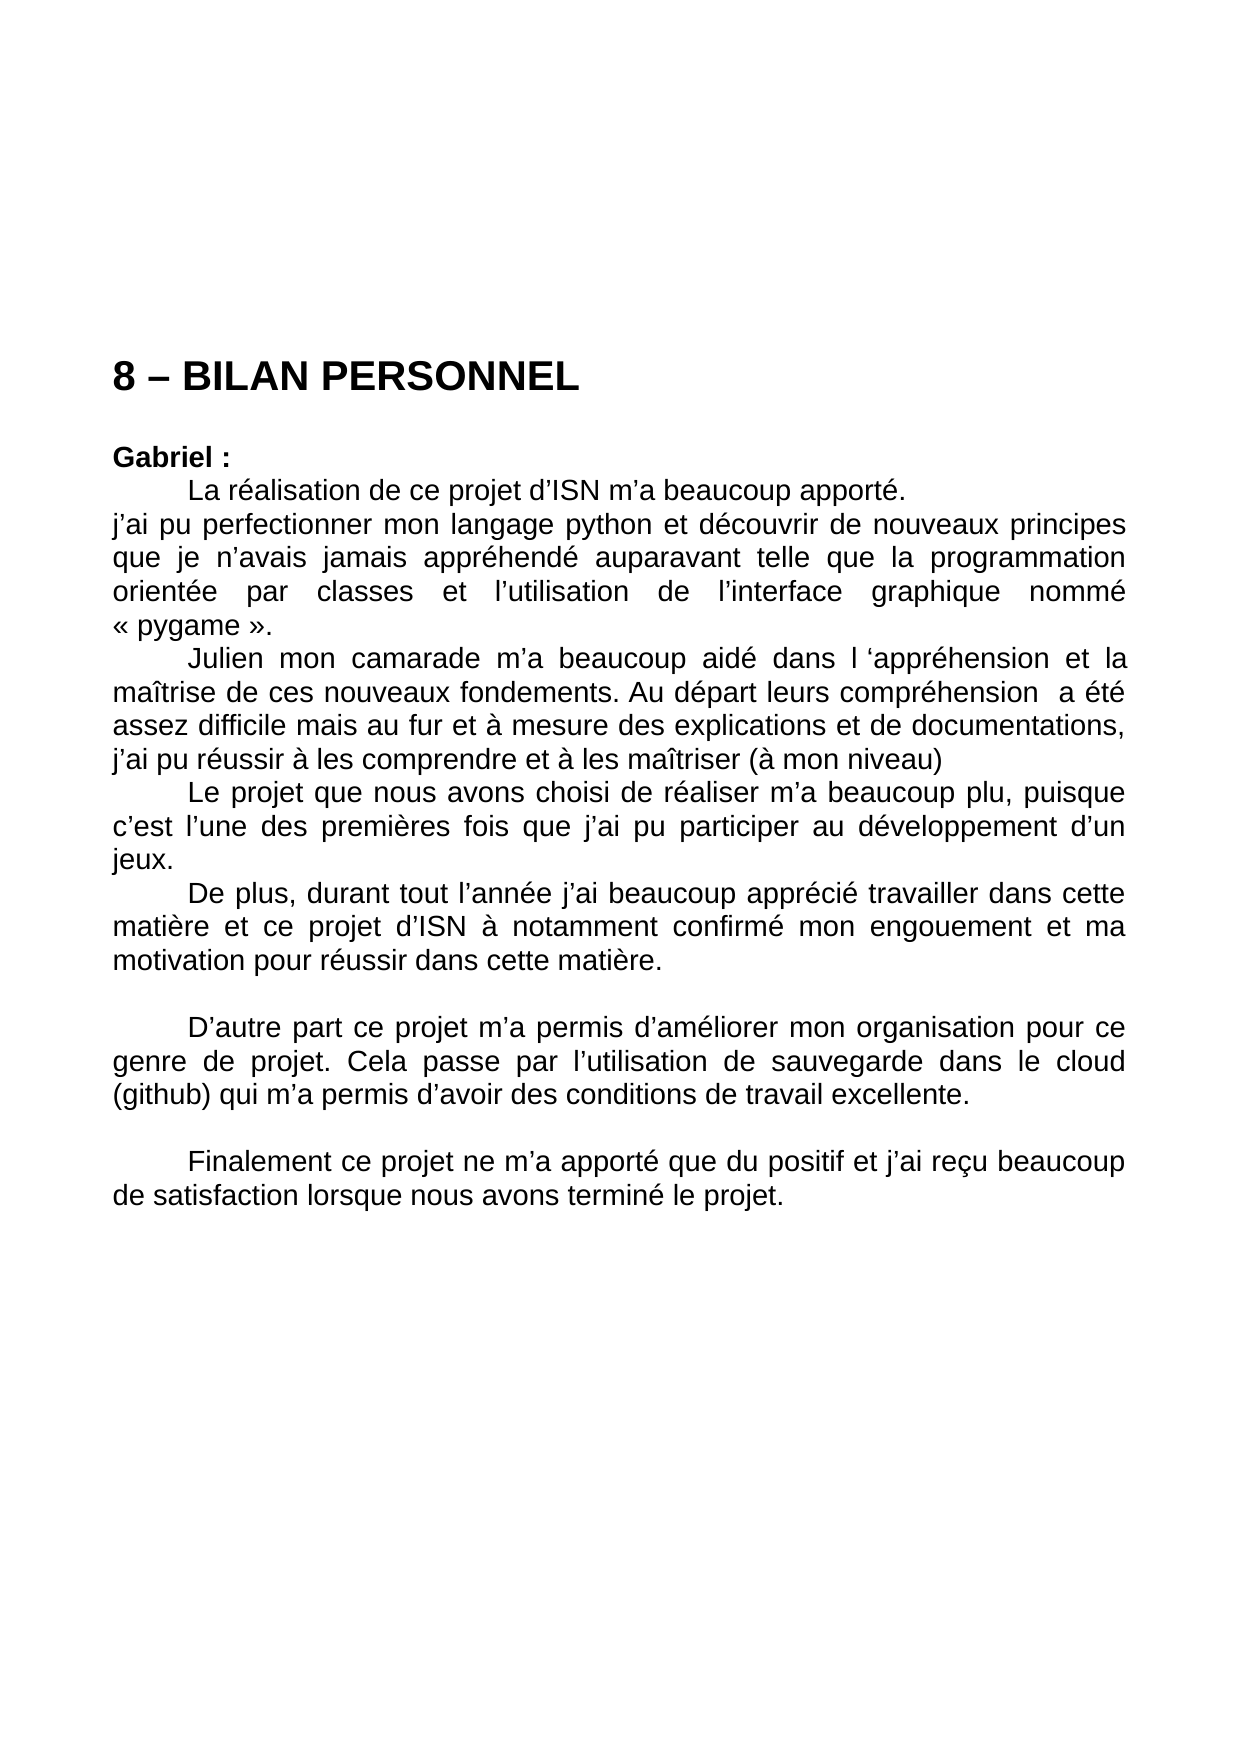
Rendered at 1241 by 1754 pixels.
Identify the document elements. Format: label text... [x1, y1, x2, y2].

text D’autre part ce projet m’a permis d’améliorer mon organisation pour ce genre de projet. Cela passe par l’utilisation de sauvegarde dans le cloud (github) qui m’a permis d’avoir des conditions de travail excellente. [112, 1010, 1128, 1111]
text Finalement ce projet ne m’a apporté que du positif et j’ai reçu beaucoup de satisfaction lorsque nous avons terminé le projet. [112, 1144, 1128, 1211]
text De plus, durant tout l’année j’ai beaucoup apprécié travailler dans cette matière et ce projet d’ISN à notamment confirmé mon engouement et ma motivation pour réussir dans cette matière. [112, 876, 1128, 977]
text La réalisation de ce projet d’ISN m’a beaucoup apporté. [112, 473, 1128, 507]
text j’ai pu perfectionner mon langage python et découvrir de nouveaux principes que je n’avais jamais appréhendé auparavant telle que la programmation orientée par classes et l’utilisation de l’interface graphique nommé « pygame ». [112, 507, 1128, 641]
text Julien mon camarade m’a beaucoup aidé dans l ‘appréhension et la maîtrise de ces nouveaux fondements. Au départ leurs compréhension a été assez difficile mais au fur et à mesure des explications et de documentations, j’ai pu réussir à les comprendre et à les maîtriser (à mon niveau) [112, 641, 1128, 775]
text Gabriel : [112, 440, 1128, 473]
text 8 – BILAN PERSONNEL [53, 351, 1187, 399]
text Le projet que nous avons choisi de réaliser m’a beaucoup plu, puisque c’est l’une des premières fois que j’ai pu participer au développement d’un jeux. [112, 775, 1128, 876]
